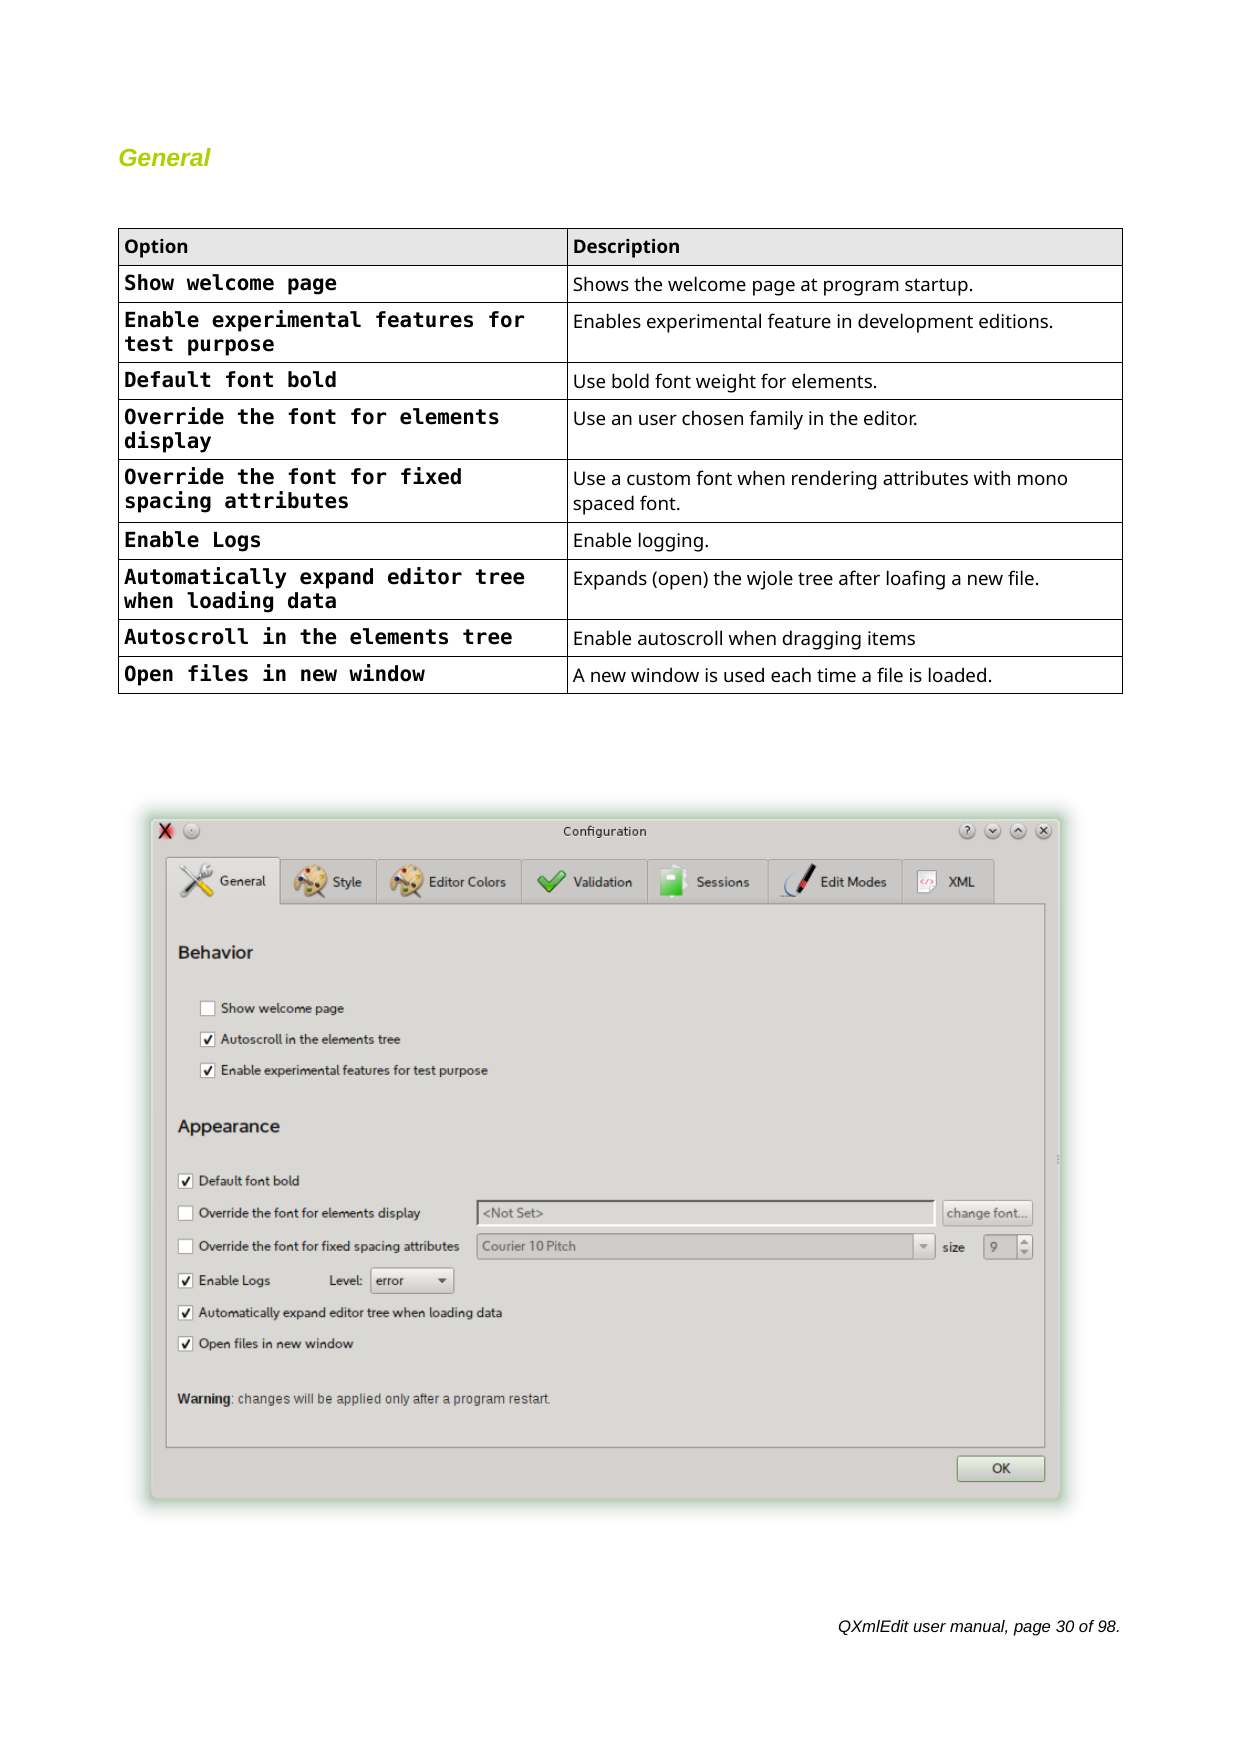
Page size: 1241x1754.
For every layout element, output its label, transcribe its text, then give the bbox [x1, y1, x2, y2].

table_cell Autoscroll in the elements tree [119, 620, 567, 656]
table_header Option [119, 229, 567, 265]
table_cell Show welcome page [119, 266, 567, 302]
table_cell Enables experimental feature in development editions. [568, 303, 1122, 362]
table_cell Use a custom font when rendering attributes with mono spaced font. [568, 460, 1122, 522]
table_cell Enable autoscroll when dragging items [568, 620, 1122, 656]
table_cell Use an user chosen family in the editor. [568, 400, 1122, 459]
table_cell Default font bold [119, 363, 567, 399]
table_cell Enable Logs [119, 523, 567, 559]
subtitle General [118, 143, 1122, 172]
table_header Description [568, 229, 1122, 265]
picture [107, 776, 1104, 1543]
table_cell Override the font for elements display [119, 400, 567, 459]
table_cell Shows the welcome page at program startup. [568, 266, 1122, 302]
table_cell Use bold font weight for elements. [568, 363, 1122, 399]
table_cell Enable experimental features for test purpose [119, 303, 567, 362]
table_cell Automatically expand editor tree when loading data [119, 560, 567, 619]
table_cell Open files in new window [119, 657, 567, 693]
table_cell Enable logging. [568, 523, 1122, 559]
table_cell A new window is used each time a file is loaded. [568, 657, 1122, 693]
table_cell Expands (open) the wjole tree after loafing a new file. [568, 560, 1122, 619]
table_cell Override the font for fixed spacing attributes [119, 460, 567, 522]
